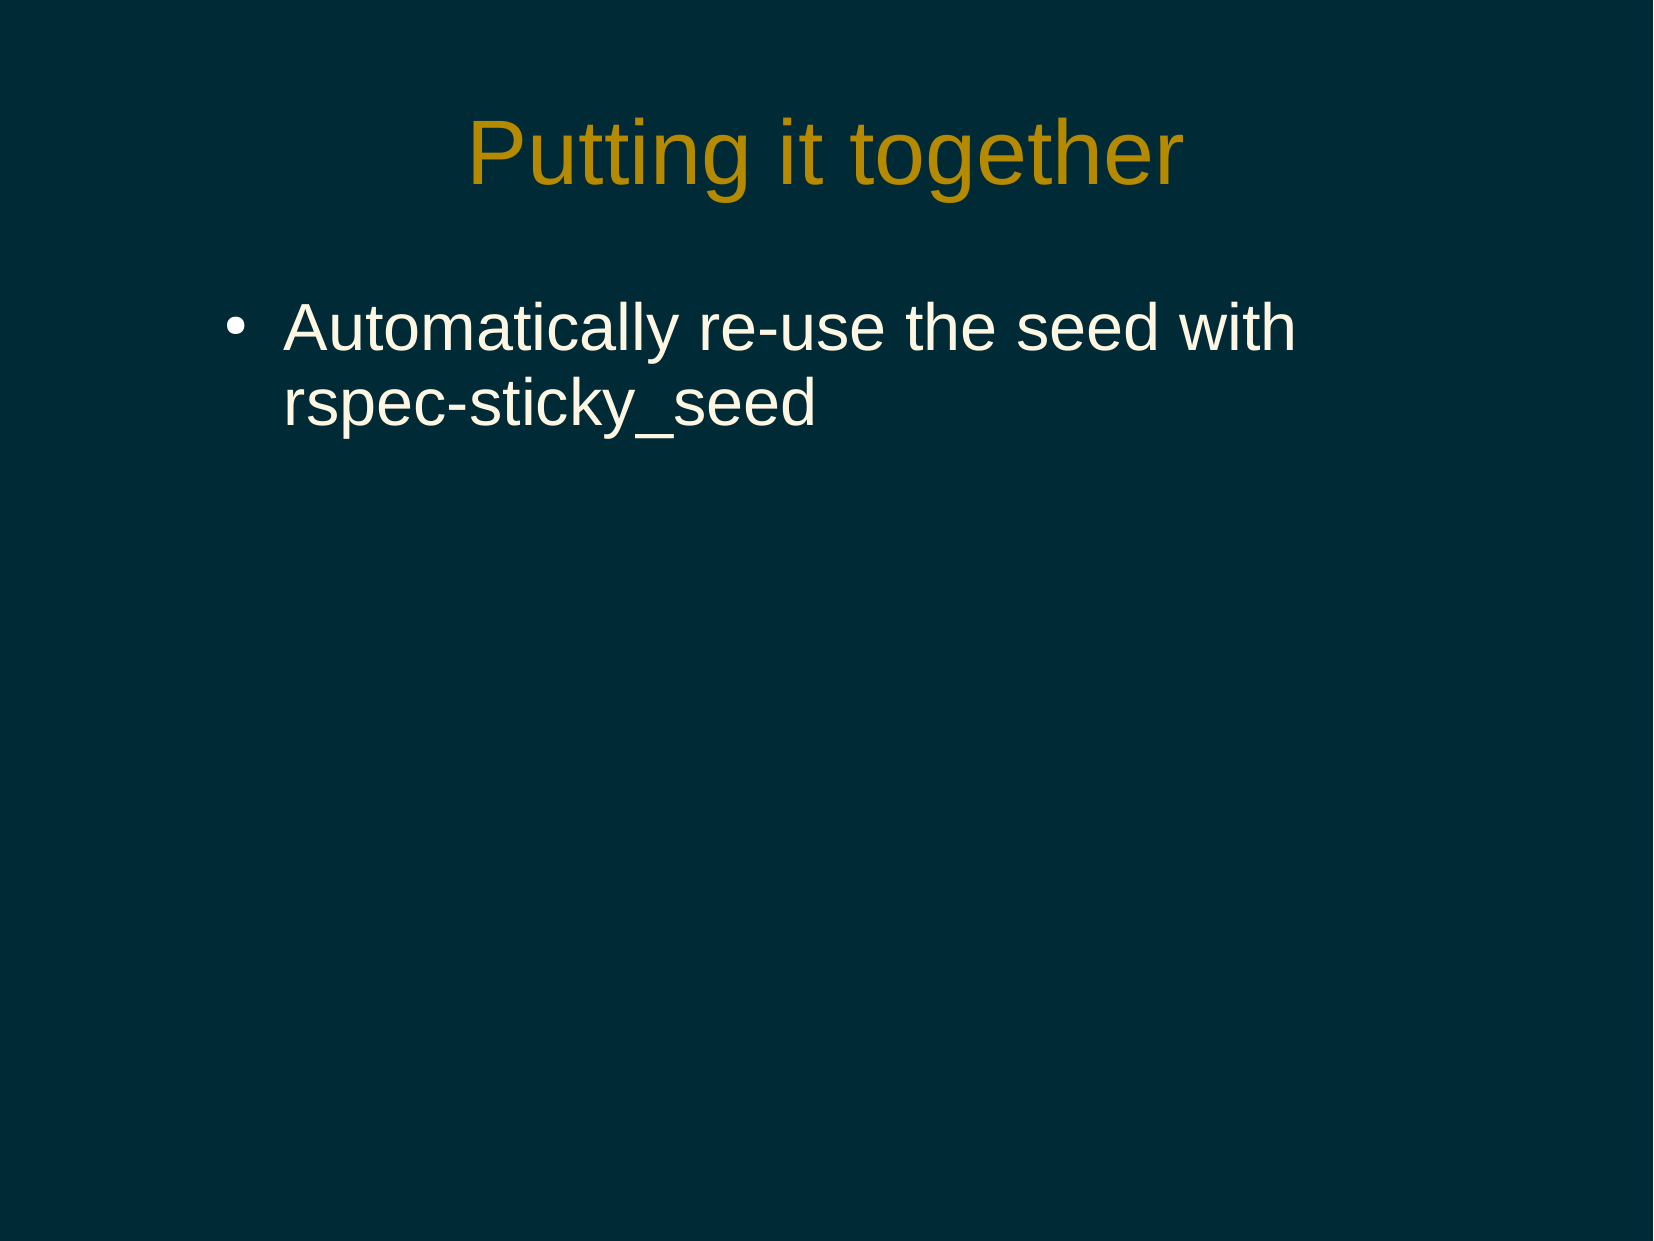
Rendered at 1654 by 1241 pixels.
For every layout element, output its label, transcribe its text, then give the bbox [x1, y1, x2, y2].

list Automatically re-use the seed with rspec-sticky_seed [206, 290, 1447, 1109]
title Putting it together [82, 49, 1571, 257]
